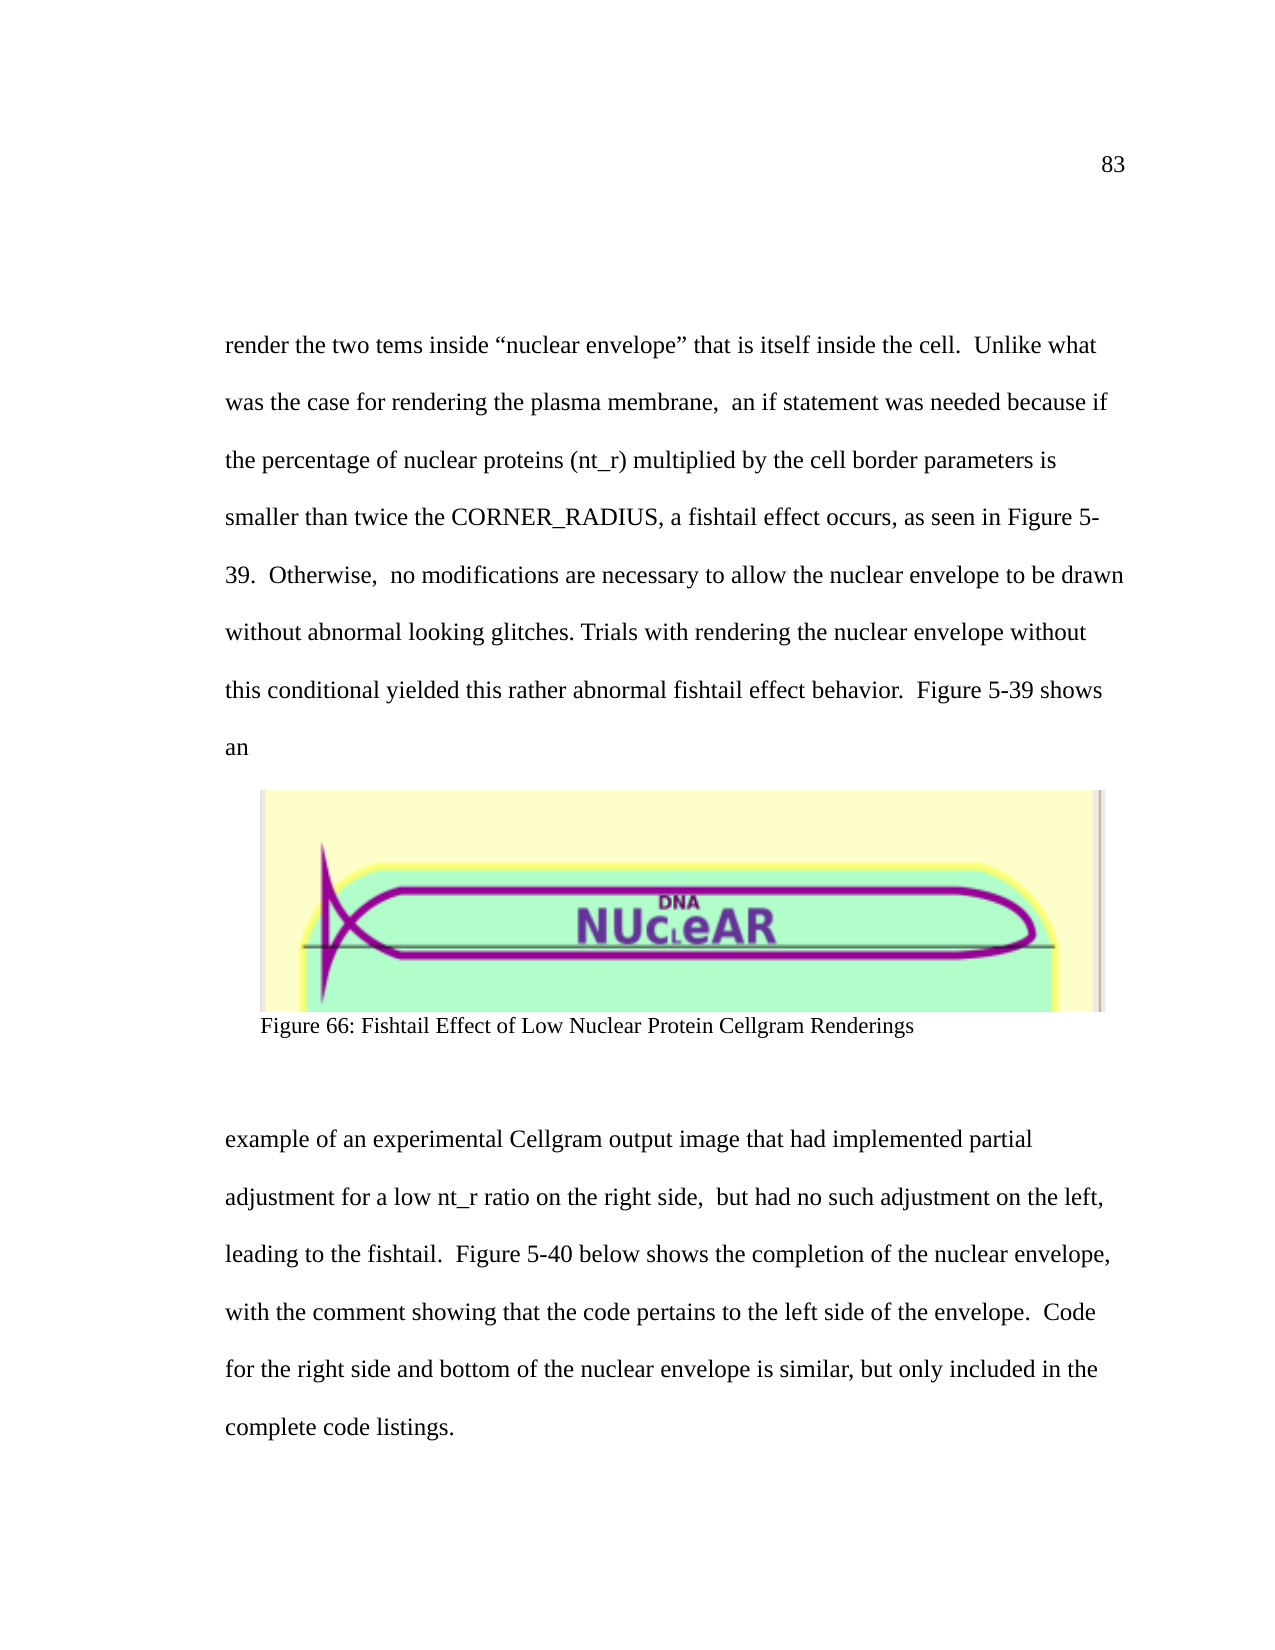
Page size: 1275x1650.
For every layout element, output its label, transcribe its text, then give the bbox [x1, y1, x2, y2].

picture [260, 790, 1106, 1012]
text render the two tems inside “nuclear envelope” that is itself inside the cell. Unlike what was the case for rendering the plasma membrane, an if statement was needed because if the percentage of nuclear proteins (nt_r) multiplied by the cell border parameters is smaller than twice the CORNER_RADIUS, a fishtail effect occurs, as seen in Figure 5-39. Otherwise, no modifications are necessary to allow the nuclear envelope to be drawn without abnormal looking glitches. Trials with rendering the nuclear envelope without this conditional yielded this rather abnormal fishtail effect behavior. Figure 5-39 shows an [225, 330, 1125, 761]
text Figure 66: Fishtail Effect of Low Nuclear Protein Cellgram Renderings [260, 1012, 1105, 1038]
text example of an experimental Cellgram output image that had implemented partial adjustment for a low nt_r ratio on the right side, but had no such adjustment on the left, leading to the fishtail. Figure 5-40 below shows the completion of the nuclear envelope, with the comment showing that the code pertains to the left side of the envelope. Code for the right side and bottom of the nuclear envelope is similar, but only included in the complete code listings. [225, 1124, 1125, 1441]
